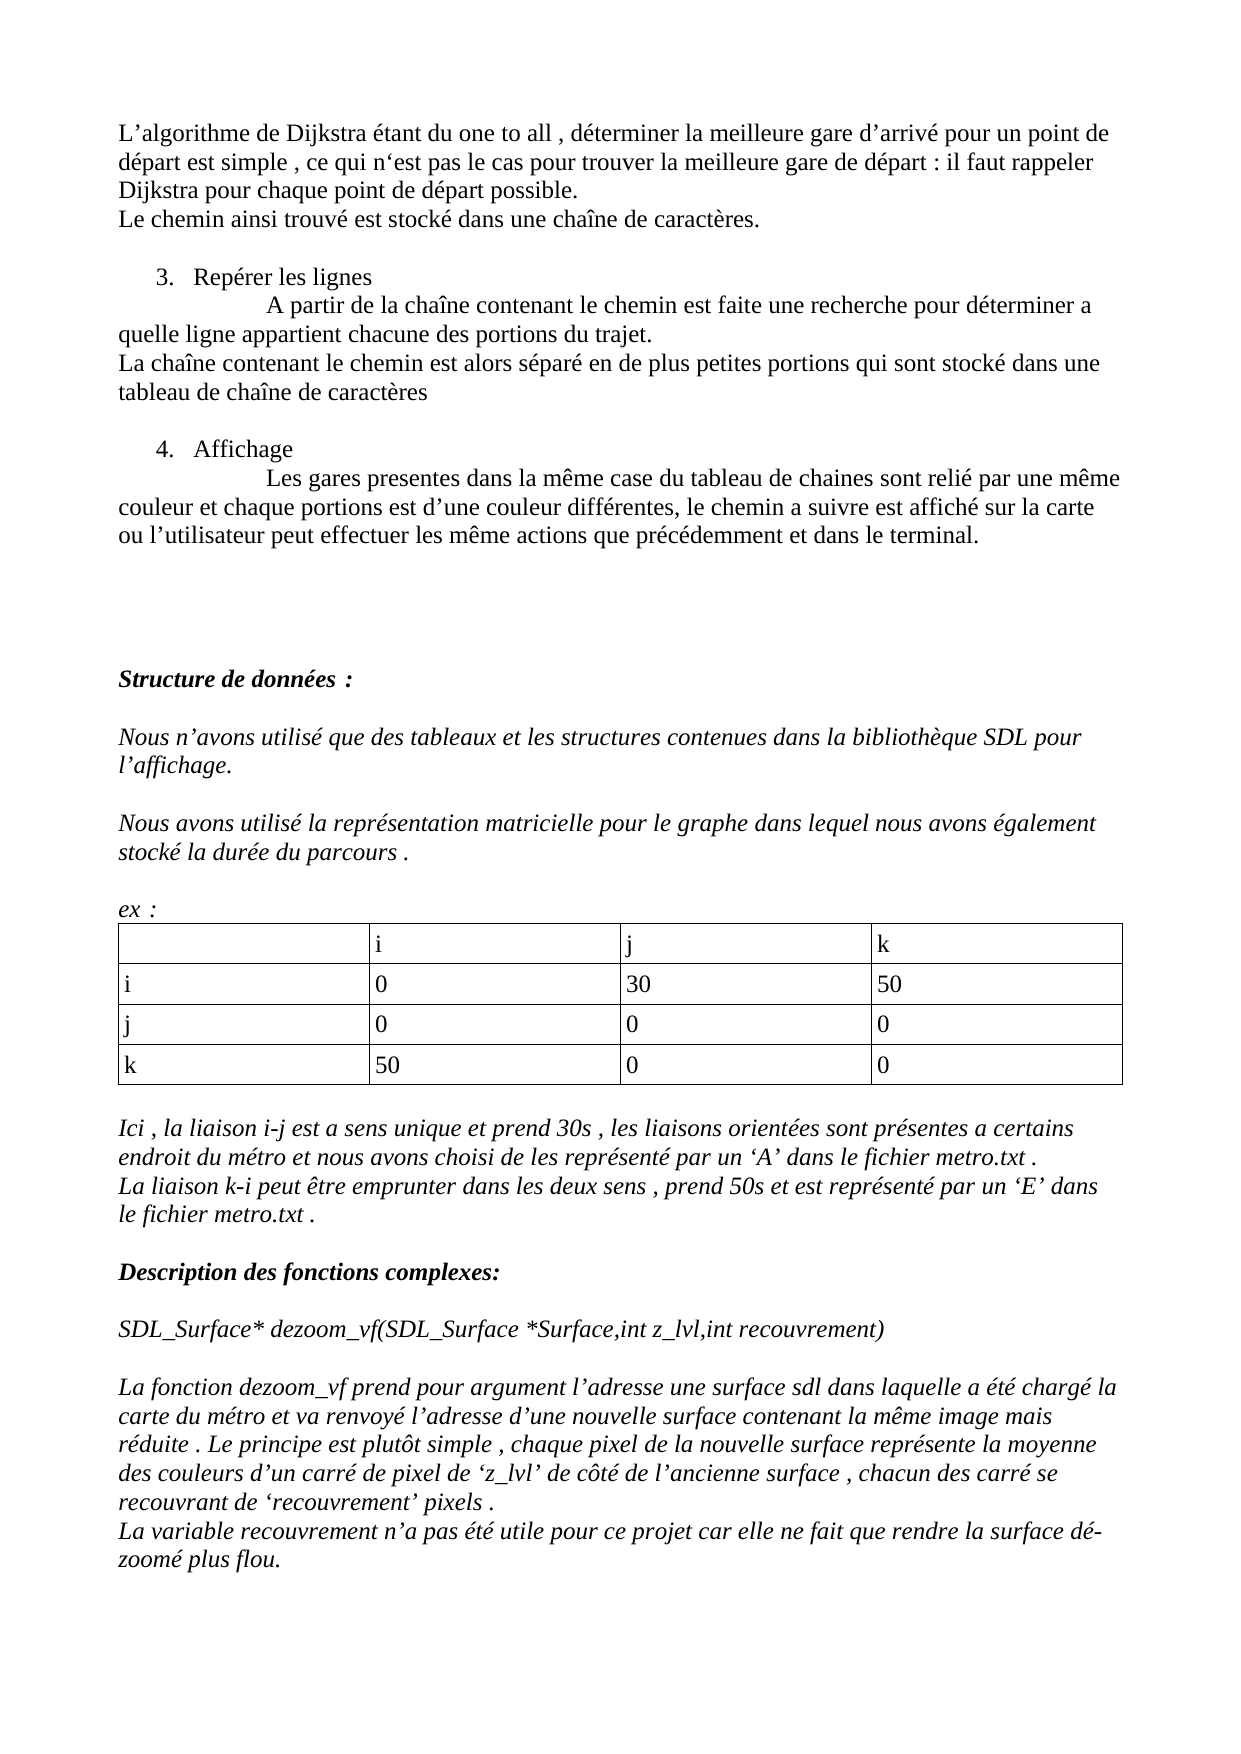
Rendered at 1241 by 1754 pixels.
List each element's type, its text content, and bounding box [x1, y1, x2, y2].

table_header k [872, 924, 1122, 963]
text A partir de la chaîne contenant le chemin est faite une recherche pour déterminer a quelle ligne appartient chacune des portions du trajet. [118, 291, 1122, 348]
table_header j [621, 924, 871, 963]
text La variable recouvrement n’a pas été utile pour ce projet car elle ne fait que rendre la surface dé-zoomé plus flou. [118, 1516, 1122, 1573]
list Affichage [156, 434, 1122, 463]
text La liaison k-i peut être emprunter dans les deux sens , prend 50s et est représenté par un ‘E’ dans le fichier metro.txt . [118, 1171, 1122, 1228]
text ex : [118, 894, 1122, 923]
text Ici , la liaison i-j est a sens unique et prend 30s , les liaisons orientées sont présentes a certains endroit du métro et nous avons choisi de les représenté par un ‘A’ dans le fichier metro.txt . [118, 1113, 1122, 1171]
text Structure de données : [118, 664, 1122, 693]
table_cell k [119, 1045, 369, 1084]
table_cell 0 [872, 1045, 1122, 1084]
text SDL_Surface* dezoom_vf(SDL_Surface *Surface,int z_lvl,int recouvrement) [118, 1314, 1122, 1343]
text Le chemin ainsi trouvé est stocké dans une chaîne de caractères. [118, 204, 1122, 233]
table_cell 0 [370, 964, 620, 1004]
table_cell 50 [872, 964, 1122, 1004]
text Nous n’avons utilisé que des tableaux et les structures contenues dans la bibliothèque SDL pour l’affichage. [118, 722, 1122, 779]
text Nous avons utilisé la représentation matricielle pour le graphe dans lequel nous avons également stocké la durée du parcours . [118, 808, 1122, 866]
text Les gares presentes dans la même case du tableau de chaines sont relié par une même couleur et chaque portions est d’une couleur différentes, le chemin a suivre est affiché sur la carte ou l’utilisateur peut effectuer les même actions que précédemment et dans le terminal. [118, 463, 1122, 549]
table_cell j [119, 1005, 369, 1044]
table_cell 0 [872, 1005, 1122, 1044]
text Description des fonctions complexes: [118, 1257, 1122, 1286]
table_cell 50 [370, 1045, 620, 1084]
text L’algorithme de Dijkstra étant du one to all , déterminer la meilleure gare d’arrivé pour un point de départ est simple , ce qui n‘est pas le cas pour trouver la meilleure gare de départ : il faut rappeler Dijkstra pour chaque point de départ possible. [118, 118, 1122, 204]
table_header [119, 924, 369, 963]
list Repérer les lignes [156, 262, 1122, 291]
table_cell 30 [621, 964, 871, 1004]
text La fonction dezoom_vf prend pour argument l’adresse une surface sdl dans laquelle a été chargé la carte du métro et va renvoyé l’adresse d’une nouvelle surface contenant la même image mais réduite . Le principe est plutôt simple , chaque pixel de la nouvelle surface représente la moyenne des couleurs d’un carré de pixel de ‘z_lvl’ de côté de l’ancienne surface , chacun des carré se recouvrant de ‘recouvrement’ pixels . [118, 1372, 1122, 1516]
table_header i [370, 924, 620, 963]
text La chaîne contenant le chemin est alors séparé en de plus petites portions qui sont stocké dans une tableau de chaîne de caractères [118, 348, 1122, 406]
table_cell i [119, 964, 369, 1004]
table_cell 0 [621, 1005, 871, 1044]
table_cell 0 [370, 1005, 620, 1044]
table_cell 0 [621, 1045, 871, 1084]
